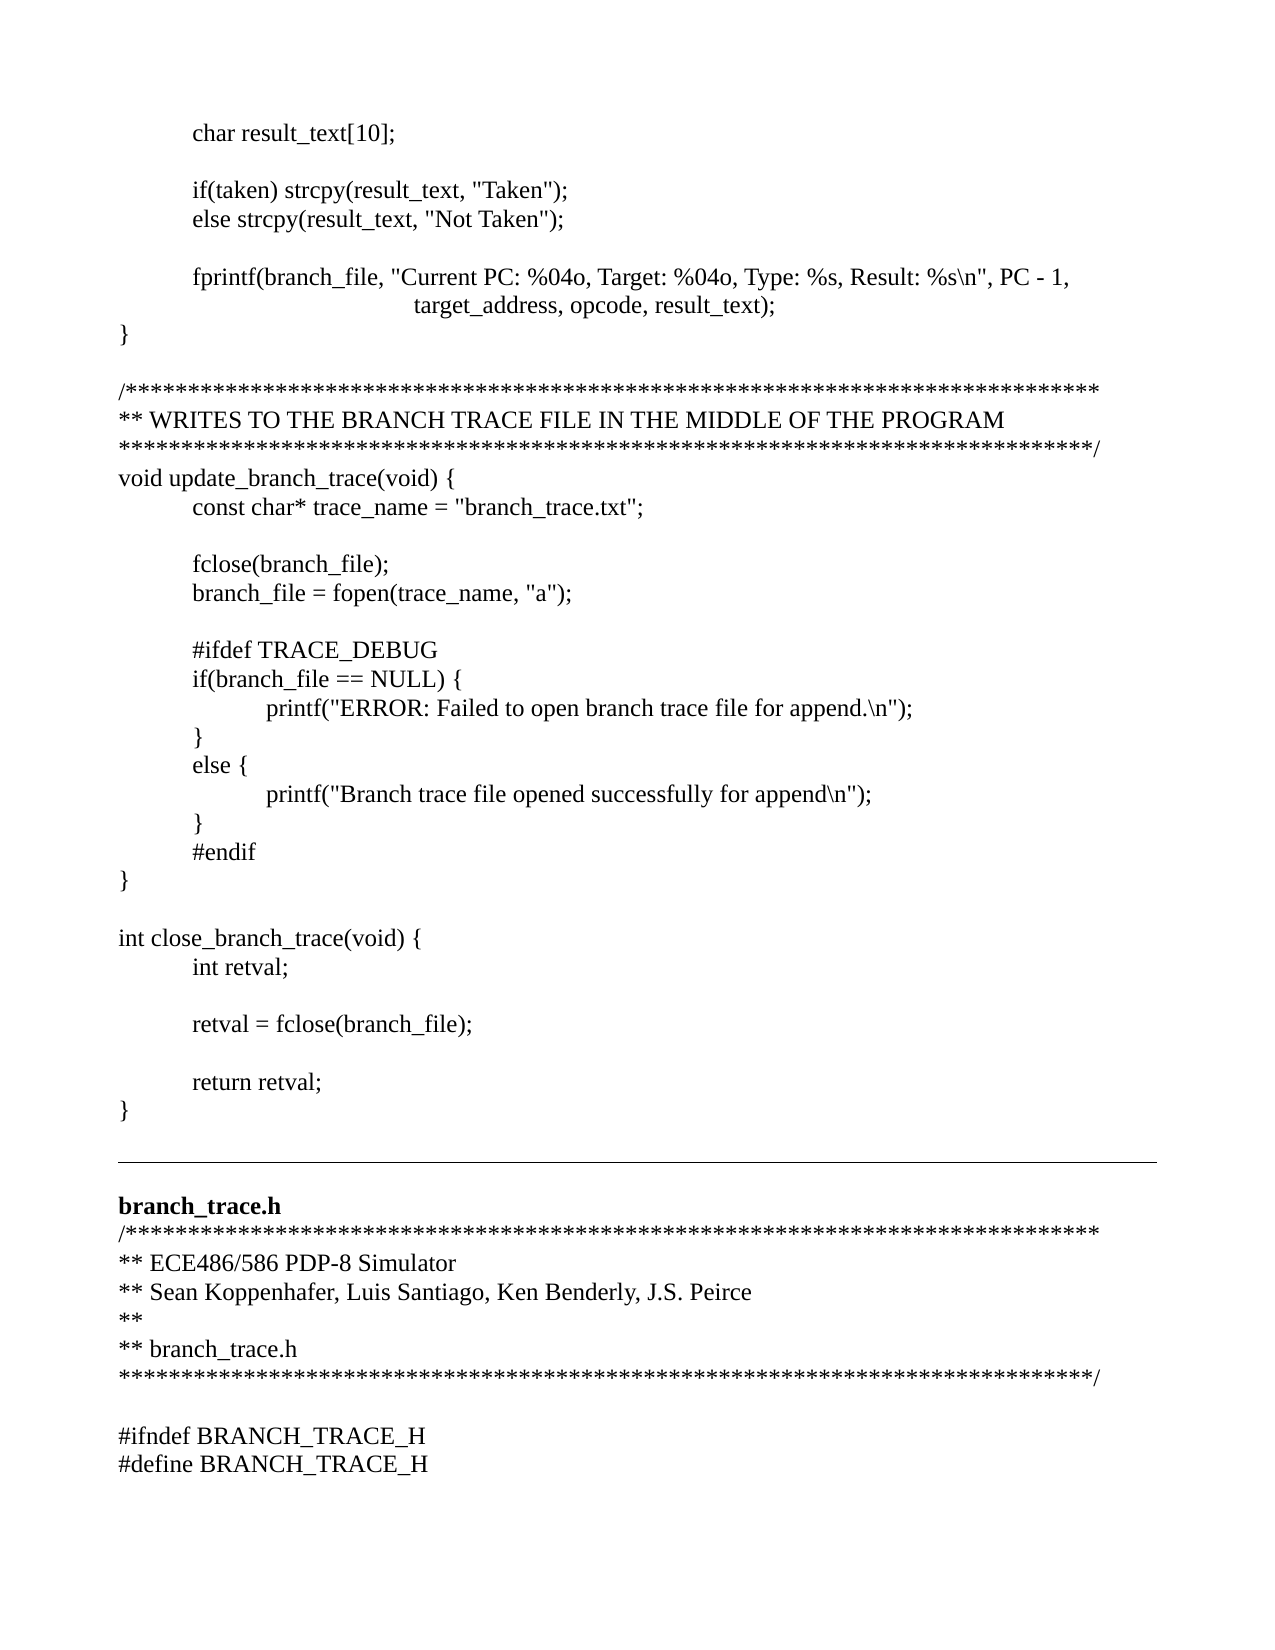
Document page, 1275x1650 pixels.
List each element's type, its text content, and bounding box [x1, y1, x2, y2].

text if(taken) strcpy(result_text, "Taken"); [118, 176, 1157, 204]
text printf("ERROR: Failed to open branch trace file for append.\n"); [118, 693, 1157, 722]
text ** [118, 1306, 1157, 1334]
text /****************************************************************************** [118, 1219, 1157, 1248]
text branch_trace.h [118, 1191, 1157, 1219]
text int close_branch_trace(void) { [118, 923, 1157, 952]
text target_address, opcode, result_text); [118, 291, 1157, 319]
text } [118, 866, 1157, 894]
text ** ECE486/586 PDP-8 Simulator [118, 1248, 1157, 1277]
text ******************************************************************************/ [118, 434, 1157, 463]
text fprintf(branch_file, "Current PC: %04o, Target: %04o, Type: %s, Result: %s\n", PC - 1, [118, 262, 1157, 291]
text if(branch_file == NULL) { [118, 664, 1157, 693]
text ** branch_trace.h [118, 1334, 1157, 1363]
text printf("Branch trace file opened successfully for append\n"); [118, 779, 1157, 808]
text else { [118, 751, 1157, 779]
text ** Sean Koppenhafer, Luis Santiago, Ken Benderly, J.S. Peirce [118, 1277, 1157, 1306]
text return retval; [118, 1067, 1157, 1096]
text int retval; [118, 952, 1157, 981]
text ******************************************************************************/ [118, 1363, 1157, 1392]
text #define BRANCH_TRACE_H [118, 1449, 1157, 1478]
text ** WRITES TO THE BRANCH TRACE FILE IN THE MIDDLE OF THE PROGRAM [118, 406, 1157, 434]
text void update_branch_trace(void) { [118, 463, 1157, 492]
text } [118, 808, 1157, 837]
text } [118, 319, 1157, 348]
text /****************************************************************************** [118, 377, 1157, 406]
text #ifndef BRANCH_TRACE_H [118, 1421, 1157, 1449]
text branch_file = fopen(trace_name, "a"); [118, 578, 1157, 607]
text } [118, 722, 1157, 751]
text else strcpy(result_text, "Not Taken"); [118, 204, 1157, 233]
text #endif [118, 837, 1157, 866]
text retval = fclose(branch_file); [118, 1009, 1157, 1038]
text #ifdef TRACE_DEBUG [118, 636, 1157, 664]
text char result_text[10]; [118, 118, 1157, 147]
text const char* trace_name = "branch_trace.txt"; [118, 492, 1157, 521]
text } [118, 1096, 1157, 1124]
text fclose(branch_file); [118, 549, 1157, 578]
